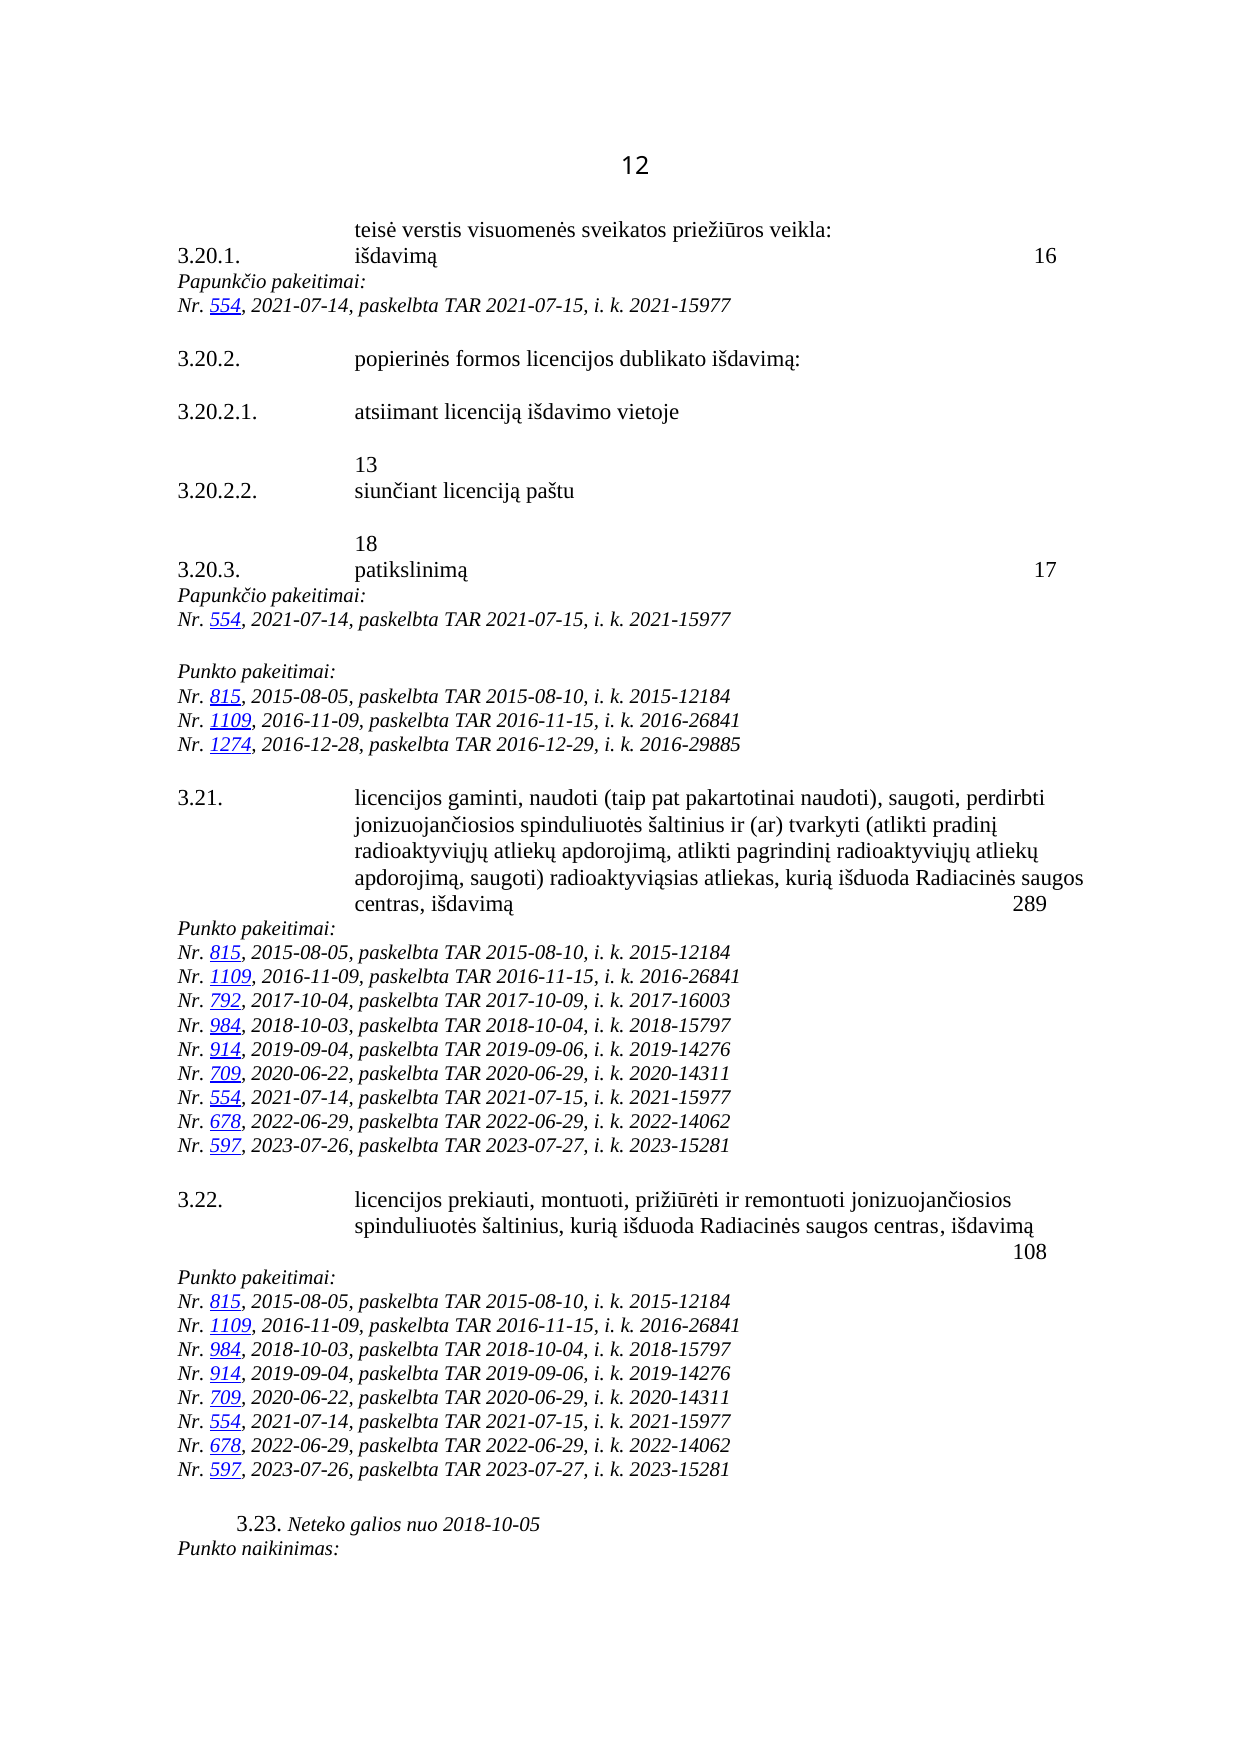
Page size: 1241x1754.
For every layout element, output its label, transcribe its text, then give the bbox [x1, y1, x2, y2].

text 3.20.2. popierinės formos licencijos dublikato išdavimą: [177, 345, 945, 398]
text Nr. 709, 2020-06-22, paskelbta TAR 2020-06-29, i. k. 2020-14311 [177, 1061, 1092, 1085]
text Nr. 792, 2017-10-04, paskelbta TAR 2017-10-09, i. k. 2017-16003 [177, 988, 1092, 1012]
text Nr. 1274, 2016-12-28, paskelbta TAR 2016-12-29, i. k. 2016-29885 [177, 732, 1092, 756]
text Punkto pakeitimai: [177, 916, 1092, 940]
text Nr. 1109, 2016-11-09, paskelbta TAR 2016-11-15, i. k. 2016-26841 [177, 708, 1092, 732]
text Papunkčio pakeitimai: [177, 583, 1092, 607]
text 3.23. Neteko galios nuo 2018-10-05 [177, 1510, 1092, 1536]
text Nr. 678, 2022-06-29, paskelbta TAR 2022-06-29, i. k. 2022-14062 [177, 1109, 1092, 1133]
text Nr. 597, 2023-07-26, paskelbta TAR 2023-07-27, i. k. 2023-15281 [177, 1133, 1092, 1157]
text Nr. 815, 2015-08-05, paskelbta TAR 2015-08-10, i. k. 2015-12184 [177, 683, 1092, 708]
text Nr. 709, 2020-06-22, paskelbta TAR 2020-06-29, i. k. 2020-14311 [177, 1385, 1092, 1409]
text 3.20.1. išdavimą 16 [177, 242, 1092, 268]
text Nr. 554, 2021-07-14, paskelbta TAR 2021-07-15, i. k. 2021-15977 [177, 293, 1092, 317]
text Nr. 1109, 2016-11-09, paskelbta TAR 2016-11-15, i. k. 2016-26841 [177, 1313, 1092, 1337]
text Nr. 554, 2021-07-14, paskelbta TAR 2021-07-15, i. k. 2021-15977 [177, 1409, 1092, 1433]
text Nr. 554, 2021-07-14, paskelbta TAR 2021-07-15, i. k. 2021-15977 [177, 607, 1092, 631]
text Nr. 815, 2015-08-05, paskelbta TAR 2015-08-10, i. k. 2015-12184 [177, 940, 1092, 964]
text Papunkčio pakeitimai: [177, 268, 1092, 293]
text Nr. 815, 2015-08-05, paskelbta TAR 2015-08-10, i. k. 2015-12184 [177, 1289, 1092, 1313]
text 3.20.3. patikslinimą 17 [177, 556, 1092, 583]
text 3.22. licencijos prekiauti, montuoti, prižiūrėti ir remontuoti jonizuojančiosios spinduliuotės šaltinius, kurią išduoda Radiacinės saugos centras, išdavimą 108 [177, 1186, 1092, 1265]
text Punkto pakeitimai: [177, 1265, 1092, 1289]
text Punkto naikinimas: [177, 1536, 1092, 1560]
text 3.20.2.2. siunčiant licenciją paštu 18 [177, 477, 945, 556]
text Nr. 1109, 2016-11-09, paskelbta TAR 2016-11-15, i. k. 2016-26841 [177, 964, 1092, 988]
text 3.21. licencijos gaminti, naudoti (taip pat pakartotinai naudoti), saugoti, perdirbti jonizuojančiosios spinduliuotės šaltinius ir (ar) tvarkyti (atlikti pradinį radioaktyviųjų atliekų apdorojimą, atlikti pagrindinį radioaktyviųjų atliekų apdorojimą, saugoti) radioaktyviąsias atliekas, kurią išduoda Radiacinės saugos centras, išdavimą 289 [177, 784, 1092, 916]
text teisė verstis visuomenės sveikatos priežiūros veikla: [354, 216, 945, 242]
text Nr. 914, 2019-09-04, paskelbta TAR 2019-09-06, i. k. 2019-14276 [177, 1037, 1092, 1061]
text Nr. 678, 2022-06-29, paskelbta TAR 2022-06-29, i. k. 2022-14062 [177, 1433, 1092, 1457]
text Nr. 597, 2023-07-26, paskelbta TAR 2023-07-27, i. k. 2023-15281 [177, 1457, 1092, 1481]
text Nr. 984, 2018-10-03, paskelbta TAR 2018-10-04, i. k. 2018-15797 [177, 1012, 1092, 1037]
text Nr. 984, 2018-10-03, paskelbta TAR 2018-10-04, i. k. 2018-15797 [177, 1337, 1092, 1361]
text 3.20.2.1. atsiimant licenciją išdavimo vietoje 13 [177, 398, 945, 477]
text Punkto pakeitimai: [177, 659, 1092, 683]
text Nr. 554, 2021-07-14, paskelbta TAR 2021-07-15, i. k. 2021-15977 [177, 1085, 1092, 1109]
text Nr. 914, 2019-09-04, paskelbta TAR 2019-09-06, i. k. 2019-14276 [177, 1361, 1092, 1385]
